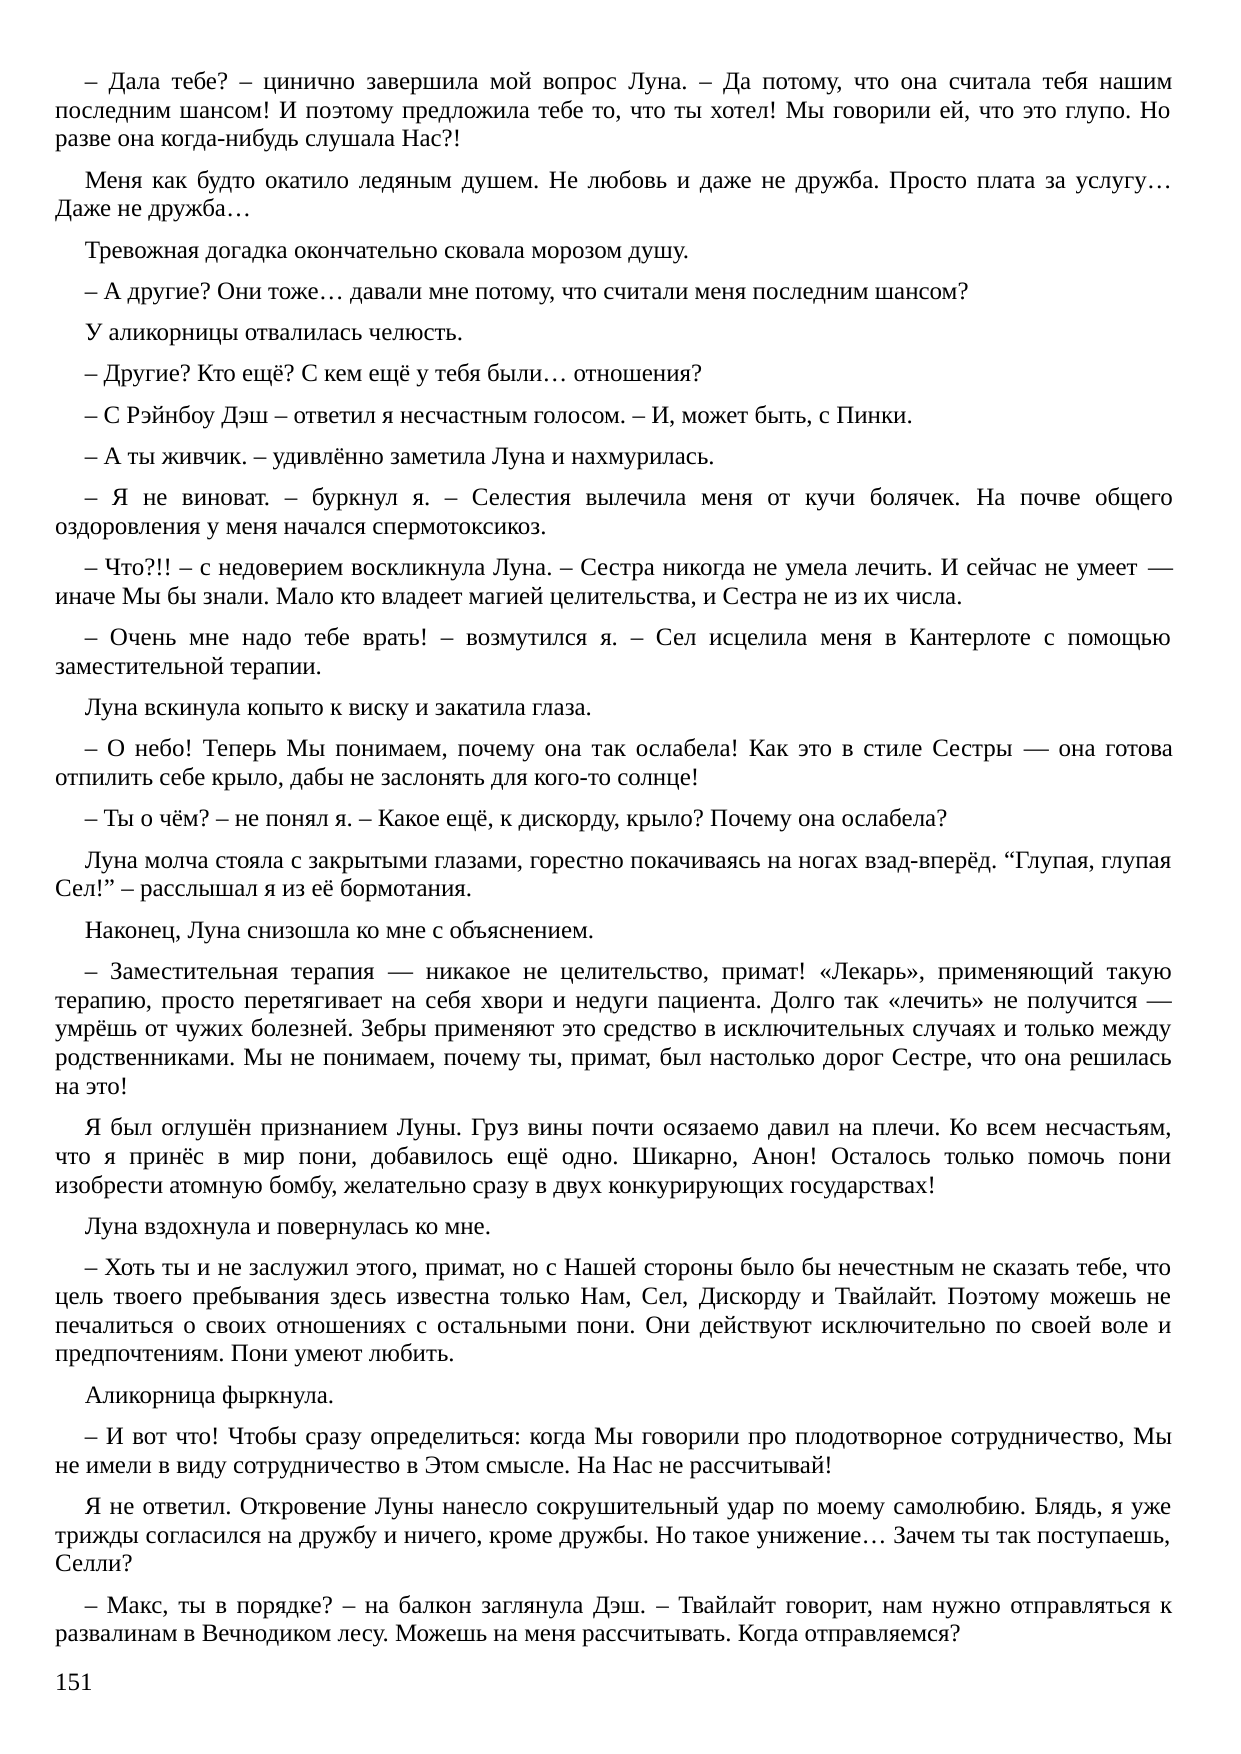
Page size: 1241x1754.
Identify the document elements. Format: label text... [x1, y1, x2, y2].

text – Я не виноват. – буркнул я. – Селестия вылечила меня от кучи болячек. На почве общего оздоровления у меня начался спермотоксикоз. [55, 482, 1173, 540]
text – Хоть ты и не заслужил этого, примат, но с Нашей стороны было бы нечестным не сказать тебе, что цель твоего пребывания здесь известна только Нам, Сел, Дискорду и Твайлайт. Поэтому можешь не печалиться о своих отношениях с остальными пони. Они действуют исключительно по своей воле и предпочтениям. Пони умеют любить. [55, 1252, 1173, 1367]
text – Что?!! – с недоверием воскликнула Луна. – Сестра никогда не умела лечить. И сейчас не умеет — иначе Мы бы знали. Мало кто владеет магией целительства, и Сестра не из их числа. [55, 552, 1173, 610]
text Тревожная догадка окончательно сковала морозом душу. [55, 235, 1173, 263]
text – Очень мне надо тебе врать! – возмутился я. – Сел исцелила меня в Кантерлоте с помощью заместительной терапии. [55, 622, 1173, 680]
text – И вот что! Чтобы сразу определиться: когда Мы говорили про плодотворное сотрудничество, Мы не имели в виду сотрудничество в Этом смысле. На Нас не рассчитывай! [55, 1421, 1173, 1478]
text – Макс, ты в порядке? – на балкон заглянула Дэш. – Твайлайт говорит, нам нужно отправляться к развалинам в Вечнодиком лесу. Можешь на меня рассчитывать. Когда отправляемся? [55, 1590, 1173, 1647]
text – Другие? Кто ещё? С кем ещё у тебя были… отношения? [55, 358, 1173, 387]
text – Ты о чём? – не понял я. – Какое ещё, к дискорду, крыло? Почему она ослабела? [55, 803, 1173, 832]
text Луна вскинула копыто к виску и закатила глаза. [55, 692, 1173, 721]
text – Заместительная терапия — никакое не целительство, примат! «Лекарь», применяющий такую терапию, просто перетягивает на себя хвори и недуги пациента. Долго так «лечить» не получится — умрёшь от чужих болезней. Зебры применяют это средство в исключительных случаях и только между родственниками. Мы не понимаем, почему ты, примат, был настолько дорог Сестре, что она решилась на это! [55, 956, 1173, 1100]
text Аликорница фыркнула. [55, 1380, 1173, 1408]
text Я был оглушён признанием Луны. Груз вины почти осязаемо давил на плечи. Ко всем несчастьям, что я принёс в мир пони, добавилось ещё одно. Шикарно, Анон! Осталось только помочь пони изобрести атомную бомбу, желательно сразу в двух конкурирующих государствах! [55, 1112, 1173, 1198]
text – С Рэйнбоу Дэш – ответил я несчастным голосом. – И, может быть, с Пинки. [55, 400, 1173, 428]
text – Дала тебе? – цинично завершила мой вопрос Луна. – Да потому, что она считала тебя нашим последним шансом! И поэтому предложила тебе то, что ты хотел! Мы говорили ей, что это глупо. Но разве она когда-нибудь слушала Нас?! [55, 66, 1173, 152]
text – А другие? Они тоже… давали мне потому, что считали меня последним шансом? [55, 276, 1173, 305]
text Я не ответил. Откровение Луны нанесло сокрушительный удар по моему самолюбию. Блядь, я уже трижды согласился на дружбу и ничего, кроме дружбы. Но такое унижение… Зачем ты так поступаешь, Селли? [55, 1491, 1173, 1577]
text – О небо! Теперь Мы понимаем, почему она так ослабела! Как это в стиле Сестры — она готова отпилить себе крыло, дабы не заслонять для кого-то солнце! [55, 733, 1173, 791]
text Луна вздохнула и повернулась ко мне. [55, 1211, 1173, 1240]
text Луна молча стояла с закрытыми глазами, горестно покачиваясь на ногах взад-вперёд. “Глупая, глупая Сел!” – расслышал я из её бормотания. [55, 845, 1173, 902]
text – А ты живчик. – удивлённо заметила Луна и нахмурилась. [55, 441, 1173, 470]
text Меня как будто окатило ледяным душем. Не любовь и даже не дружба. Просто плата за услугу… Даже не дружба… [55, 165, 1173, 222]
text Наконец, Луна снизошла ко мне с объяснением. [55, 915, 1173, 943]
text У аликорницы отвалилась челюсть. [55, 317, 1173, 346]
